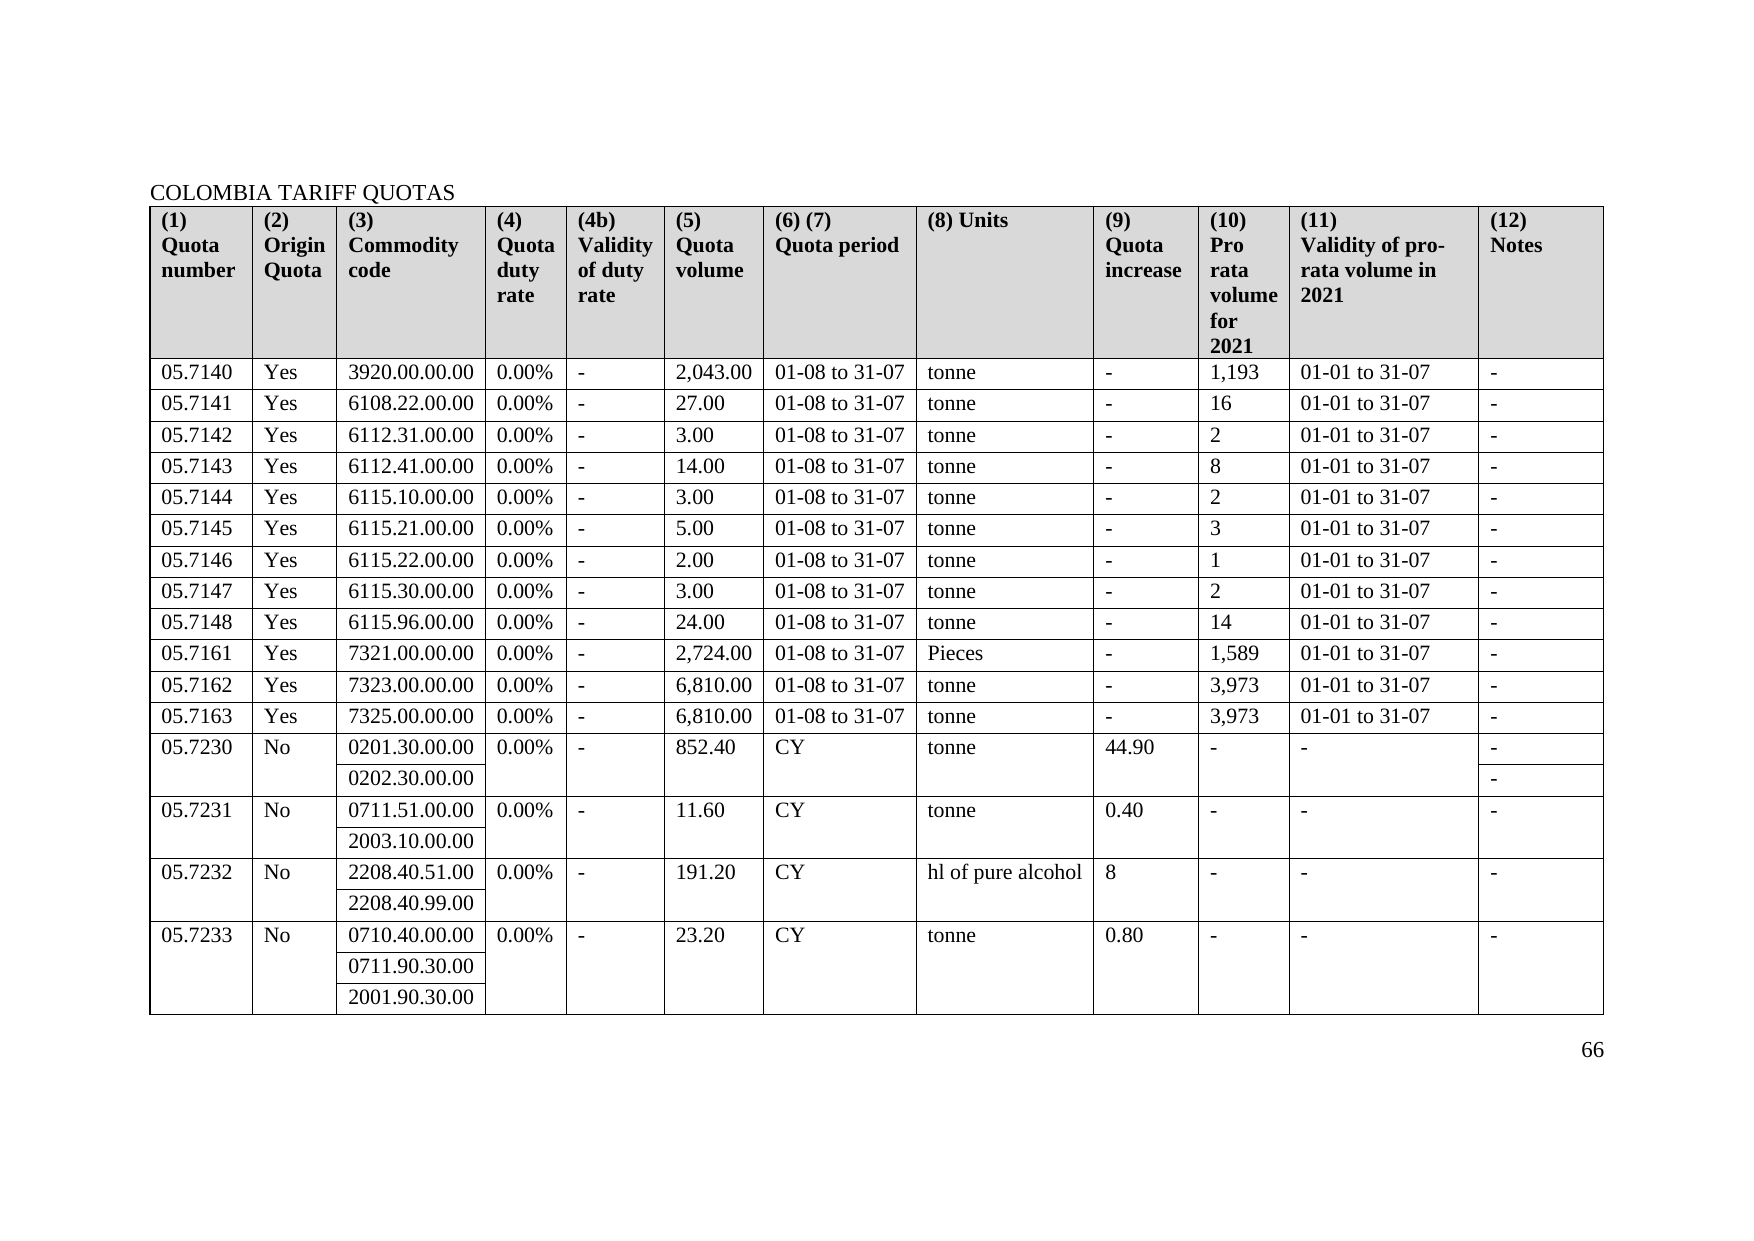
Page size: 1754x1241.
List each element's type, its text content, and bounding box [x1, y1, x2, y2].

table_cell - [1094, 422, 1198, 452]
table_cell - [1290, 797, 1478, 858]
table_cell 0.00% [486, 422, 566, 452]
table_cell Yes [253, 453, 336, 483]
table_cell 2,724.00 [665, 640, 763, 671]
table_cell 3920.00.00.00 [337, 359, 485, 389]
table_cell 05.7142 [151, 422, 252, 452]
table_cell No [253, 859, 336, 921]
table_cell - [1479, 484, 1603, 514]
table_cell 3,973 [1199, 672, 1289, 702]
table_cell 0711.51.00.00 [337, 797, 485, 827]
table_cell 6115.96.00.00 [337, 609, 485, 639]
table_cell Yes [253, 547, 336, 577]
table_cell 7321.00.00.00 [337, 640, 485, 671]
table_cell 24.00 [665, 609, 763, 639]
table_cell 16 [1199, 390, 1289, 421]
table_cell - [1199, 922, 1289, 1014]
table_cell 0.00% [486, 578, 566, 608]
table_cell tonne [917, 609, 1093, 639]
table_cell 191.20 [665, 859, 763, 921]
table_cell 01-08 to 31-07 [764, 578, 916, 608]
table_cell 0.00% [486, 703, 566, 733]
table_cell 0.00% [486, 484, 566, 514]
table_cell 01-01 to 31-07 [1290, 672, 1478, 702]
table_cell 05.7232 [151, 859, 252, 921]
table_cell - [1479, 703, 1603, 733]
table_cell tonne [917, 734, 1093, 796]
table_cell - [567, 609, 664, 639]
table_cell 05.7231 [151, 797, 252, 858]
table_cell CY [764, 797, 916, 858]
table_cell Yes [253, 484, 336, 514]
table_cell 01-08 to 31-07 [764, 484, 916, 514]
table_header (12) Notes [1479, 207, 1603, 358]
table_header (6) (7) Quota period [764, 207, 916, 358]
table_cell tonne [917, 453, 1093, 483]
table_cell 0.00% [486, 390, 566, 421]
table_cell CY [764, 734, 916, 796]
table_cell - [1479, 734, 1603, 764]
table_cell 0.00% [486, 922, 566, 1014]
table_cell - [1479, 453, 1603, 483]
table_cell 0202.30.00.00 [337, 765, 485, 796]
table_cell - [1479, 609, 1603, 639]
table_cell - [1199, 734, 1289, 796]
table_cell Pieces [917, 640, 1093, 671]
table_cell 2,043.00 [665, 359, 763, 389]
table_cell 01-01 to 31-07 [1290, 484, 1478, 514]
text COLOMBIA TARIFF QUOTAS [150, 179, 1604, 206]
table_cell - [1479, 578, 1603, 608]
table_cell - [1479, 390, 1603, 421]
table_cell 2 [1199, 422, 1289, 452]
table_cell tonne [917, 797, 1093, 858]
table_cell - [1290, 859, 1478, 921]
table_cell 0.00% [486, 609, 566, 639]
table_cell tonne [917, 922, 1093, 1014]
table_cell No [253, 922, 336, 1014]
table_cell - [1479, 797, 1603, 858]
table_cell 05.7147 [151, 578, 252, 608]
table_cell 0711.90.30.00 [337, 953, 485, 983]
table_header (4) Quota duty rate [486, 207, 566, 358]
table_cell 7325.00.00.00 [337, 703, 485, 733]
table_cell 05.7146 [151, 547, 252, 577]
table_cell 05.7145 [151, 515, 252, 546]
table_cell - [567, 547, 664, 577]
table_cell 14 [1199, 609, 1289, 639]
table_cell Yes [253, 359, 336, 389]
table_cell 1 [1199, 547, 1289, 577]
table_cell 27.00 [665, 390, 763, 421]
table_cell No [253, 734, 336, 796]
table_cell - [1094, 609, 1198, 639]
table_cell CY [764, 922, 916, 1014]
table_cell - [1479, 922, 1603, 1014]
table_cell 6108.22.00.00 [337, 390, 485, 421]
table_cell - [1094, 578, 1198, 608]
table_cell 01-01 to 31-07 [1290, 547, 1478, 577]
table_cell 05.7161 [151, 640, 252, 671]
table_cell 2001.90.30.00 [337, 984, 485, 1014]
table_cell Yes [253, 422, 336, 452]
table_cell 01-01 to 31-07 [1290, 703, 1478, 733]
table_cell 0.00% [486, 547, 566, 577]
table_cell 6112.41.00.00 [337, 453, 485, 483]
table_cell 01-08 to 31-07 [764, 390, 916, 421]
table_cell Yes [253, 578, 336, 608]
table_cell - [1094, 640, 1198, 671]
table_cell - [1094, 390, 1198, 421]
table_cell - [567, 453, 664, 483]
table_cell - [1290, 734, 1478, 796]
table_header (11) Validity of pro-rata volume in 2021 [1290, 207, 1478, 358]
table_cell 05.7162 [151, 672, 252, 702]
table_cell 05.7144 [151, 484, 252, 514]
table_cell 1,589 [1199, 640, 1289, 671]
table_cell 8 [1094, 859, 1198, 921]
table_cell 01-08 to 31-07 [764, 422, 916, 452]
table_cell - [567, 640, 664, 671]
table_cell 0.00% [486, 734, 566, 796]
table_cell 0.00% [486, 453, 566, 483]
table_header (1) Quota number [151, 207, 252, 358]
table_cell 11.60 [665, 797, 763, 858]
table_cell - [1094, 453, 1198, 483]
table_cell 5.00 [665, 515, 763, 546]
table_cell tonne [917, 359, 1093, 389]
table_cell - [1094, 359, 1198, 389]
table_cell 3,973 [1199, 703, 1289, 733]
table_cell No [253, 797, 336, 858]
table_cell - [1094, 547, 1198, 577]
table_cell Yes [253, 609, 336, 639]
table_cell Yes [253, 640, 336, 671]
table_cell 01-08 to 31-07 [764, 547, 916, 577]
table_cell - [567, 859, 664, 921]
table_cell 05.7233 [151, 922, 252, 1014]
table_cell 01-08 to 31-07 [764, 703, 916, 733]
table_cell - [1094, 484, 1198, 514]
table_cell - [1199, 797, 1289, 858]
table_cell - [1479, 672, 1603, 702]
table_cell - [567, 672, 664, 702]
table_cell 2208.40.51.00 [337, 859, 485, 889]
table_cell - [1479, 359, 1603, 389]
table_cell 01-08 to 31-07 [764, 609, 916, 639]
table_cell tonne [917, 672, 1093, 702]
table_cell - [1479, 640, 1603, 671]
table_cell 01-01 to 31-07 [1290, 359, 1478, 389]
table_cell 01-08 to 31-07 [764, 453, 916, 483]
table_cell 0.00% [486, 359, 566, 389]
table_cell 6115.30.00.00 [337, 578, 485, 608]
table_cell 0.40 [1094, 797, 1198, 858]
table_cell - [567, 422, 664, 452]
table_cell - [567, 484, 664, 514]
table_header (3) Commodity code [337, 207, 485, 358]
table_cell tonne [917, 484, 1093, 514]
table_cell Yes [253, 703, 336, 733]
table_cell 2 [1199, 578, 1289, 608]
table_cell - [1479, 515, 1603, 546]
table_header (5) Quota volume [665, 207, 763, 358]
table_cell 2208.40.99.00 [337, 890, 485, 921]
table_cell - [1094, 515, 1198, 546]
table_cell - [567, 359, 664, 389]
table_cell - [567, 922, 664, 1014]
table_cell - [567, 515, 664, 546]
table_cell 0.00% [486, 640, 566, 671]
table_cell - [1479, 859, 1603, 921]
table_cell 6112.31.00.00 [337, 422, 485, 452]
table_cell 7323.00.00.00 [337, 672, 485, 702]
table_cell 14.00 [665, 453, 763, 483]
table_header (10) Pro rata volume for 2021 [1199, 207, 1289, 358]
table_cell 01-08 to 31-07 [764, 515, 916, 546]
table_cell 6115.10.00.00 [337, 484, 485, 514]
table_cell - [1094, 672, 1198, 702]
table_cell 0.00% [486, 797, 566, 858]
table_cell 01-01 to 31-07 [1290, 390, 1478, 421]
table_cell 0.00% [486, 515, 566, 546]
table_cell 2.00 [665, 547, 763, 577]
table_cell 01-08 to 31-07 [764, 672, 916, 702]
table_cell - [1199, 859, 1289, 921]
table_cell tonne [917, 703, 1093, 733]
table_cell Yes [253, 390, 336, 421]
table_cell 01-01 to 31-07 [1290, 640, 1478, 671]
table_cell 01-01 to 31-07 [1290, 422, 1478, 452]
table_cell 01-01 to 31-07 [1290, 515, 1478, 546]
table_cell tonne [917, 578, 1093, 608]
table_cell 05.7143 [151, 453, 252, 483]
table_cell 0710.40.00.00 [337, 922, 485, 952]
table_header (2) Origin Quota [253, 207, 336, 358]
table_header (9) Quota increase [1094, 207, 1198, 358]
table_cell - [1479, 547, 1603, 577]
table_cell Yes [253, 515, 336, 546]
table_cell 852.40 [665, 734, 763, 796]
table_cell 05.7140 [151, 359, 252, 389]
table_cell CY [764, 859, 916, 921]
table_cell hl of pure alcohol [917, 859, 1093, 921]
table_cell 3 [1199, 515, 1289, 546]
table_cell - [1290, 922, 1478, 1014]
table_cell 05.7163 [151, 703, 252, 733]
table_cell 2003.10.00.00 [337, 828, 485, 858]
table_cell 0201.30.00.00 [337, 734, 485, 764]
table_cell 8 [1199, 453, 1289, 483]
table_cell 3.00 [665, 578, 763, 608]
table_cell tonne [917, 390, 1093, 421]
table_header (8) Units [917, 207, 1093, 358]
table_cell 6,810.00 [665, 703, 763, 733]
table_cell 01-08 to 31-07 [764, 359, 916, 389]
table_cell - [567, 703, 664, 733]
table_cell 0.00% [486, 859, 566, 921]
table_cell 05.7148 [151, 609, 252, 639]
table_cell 05.7141 [151, 390, 252, 421]
table_cell 01-01 to 31-07 [1290, 609, 1478, 639]
table_cell 0.80 [1094, 922, 1198, 1014]
table_cell 3.00 [665, 422, 763, 452]
table_cell - [567, 578, 664, 608]
table_cell - [1479, 422, 1603, 452]
table_cell 01-01 to 31-07 [1290, 578, 1478, 608]
table_cell Yes [253, 672, 336, 702]
table_cell tonne [917, 547, 1093, 577]
table_cell 1,193 [1199, 359, 1289, 389]
table_cell - [1094, 703, 1198, 733]
table_cell 6115.22.00.00 [337, 547, 485, 577]
table_cell 6,810.00 [665, 672, 763, 702]
table_cell 0.00% [486, 672, 566, 702]
table_cell - [567, 797, 664, 858]
table_cell tonne [917, 515, 1093, 546]
table_cell 44.90 [1094, 734, 1198, 796]
table_cell - [567, 734, 664, 796]
table_header (4b) Validity of duty rate [567, 207, 664, 358]
table_cell - [1479, 765, 1603, 796]
table_cell 6115.21.00.00 [337, 515, 485, 546]
table_cell 2 [1199, 484, 1289, 514]
table_cell 01-08 to 31-07 [764, 640, 916, 671]
table_cell - [567, 390, 664, 421]
table_cell 05.7230 [151, 734, 252, 796]
table_cell 23.20 [665, 922, 763, 1014]
table_cell 3.00 [665, 484, 763, 514]
table_cell 01-01 to 31-07 [1290, 453, 1478, 483]
table_cell tonne [917, 422, 1093, 452]
